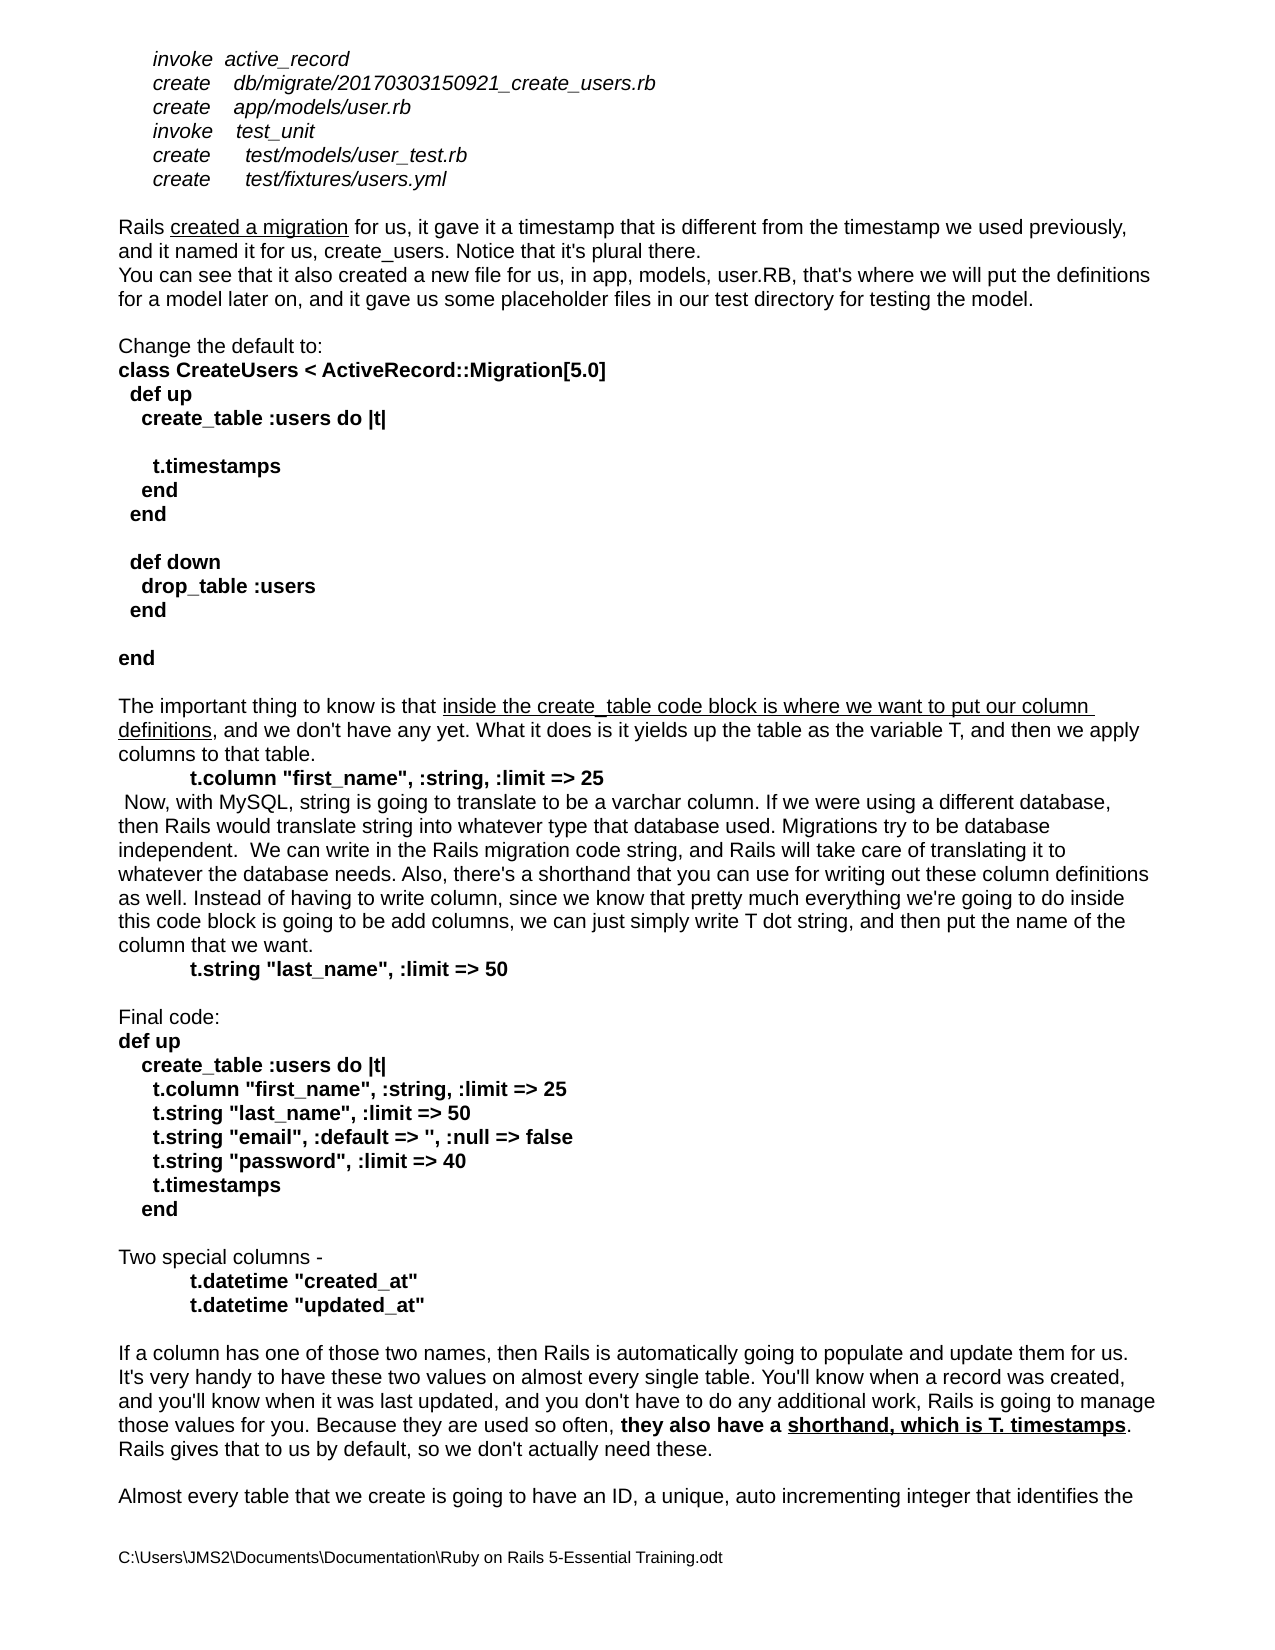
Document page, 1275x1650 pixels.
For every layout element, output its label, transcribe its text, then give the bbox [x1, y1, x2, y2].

text t.datetime "created_at" [118, 1269, 1157, 1293]
text def up [118, 382, 1157, 406]
text The important thing to know is that inside the create_table code block is where we want to put our column definitions, and we don't have any yet. What it does is it yields up the table as the variable T, and then we apply columns to that table. [118, 694, 1157, 766]
text end [118, 598, 1157, 622]
text Final code: [118, 1005, 1157, 1029]
text t.timestamps [118, 454, 1157, 478]
text Two special columns - [118, 1245, 1157, 1269]
text Rails created a migration for us, it gave it a timestamp that is different from the timestamp we used previously, and it named it for us, create_users. Notice that it's plural there. [118, 214, 1157, 262]
text t.column "first_name", :string, :limit => 25 [118, 766, 1157, 789]
text If a column has one of those two names, then Rails is automatically going to populate and update them for us. It's very handy to have these two values on almost every single table. You'll know when a record was created, and you'll know when it was last updated, and you don't have to do any additional work, Rails is going to manage those values for you. Because they are used so often, they also have a shorthand, which is T. timestamps. Rails gives that to us by default, so we don't actually need these. [118, 1341, 1157, 1460]
text end [118, 478, 1157, 502]
text create test/models/user_test.rb [118, 143, 1157, 167]
text def up [118, 1029, 1157, 1053]
text t.string "email", :default => '', :null => false [118, 1125, 1157, 1149]
text t.string "password", :limit => 40 [118, 1149, 1157, 1173]
text invoke test_unit [118, 119, 1157, 143]
text class CreateUsers < ActiveRecord::Migration[5.0] [118, 358, 1157, 382]
text end [118, 646, 1157, 670]
text end [118, 1197, 1157, 1221]
text end [118, 502, 1157, 526]
text drop_table :users [118, 574, 1157, 598]
text t.timestamps [118, 1173, 1157, 1197]
text Now, with MySQL, string is going to translate to be a varchar column. If we were using a different database, then Rails would translate string into whatever type that database used. Migrations try to be database independent. We can write in the Rails migration code string, and Rails will take care of translating it to whatever the database needs. Also, there's a shorthand that you can use for writing out these column definitions as well. Instead of having to write column, since we know that pretty much everything we're going to do inside this code block is going to be add columns, we can just simply write T dot string, and then put the name of the column that we want. [118, 789, 1157, 957]
text t.datetime "updated_at" [118, 1293, 1157, 1317]
text Change the default to: [118, 334, 1157, 358]
text create test/fixtures/users.yml [118, 167, 1157, 191]
text create app/models/user.rb [118, 95, 1157, 119]
text create_table :users do |t| [118, 406, 1157, 430]
text create_table :users do |t| [118, 1053, 1157, 1077]
text t.string "last_name", :limit => 50 [118, 1101, 1157, 1125]
text create db/migrate/20170303150921_create_users.rb [118, 71, 1157, 95]
text You can see that it also created a new file for us, in app, models, user.RB, that's where we will put the definitions for a model later on, and it gave us some placeholder files in our test directory for testing the model. [118, 262, 1157, 310]
text t.string "last_name", :limit => 50 [118, 957, 1157, 981]
text t.column "first_name", :string, :limit => 25 [118, 1077, 1157, 1101]
text def down [118, 550, 1157, 574]
text Almost every table that we create is going to have an ID, a unique, auto incrementing integer that identifies the [118, 1484, 1157, 1508]
text invoke active_record [118, 47, 1157, 71]
